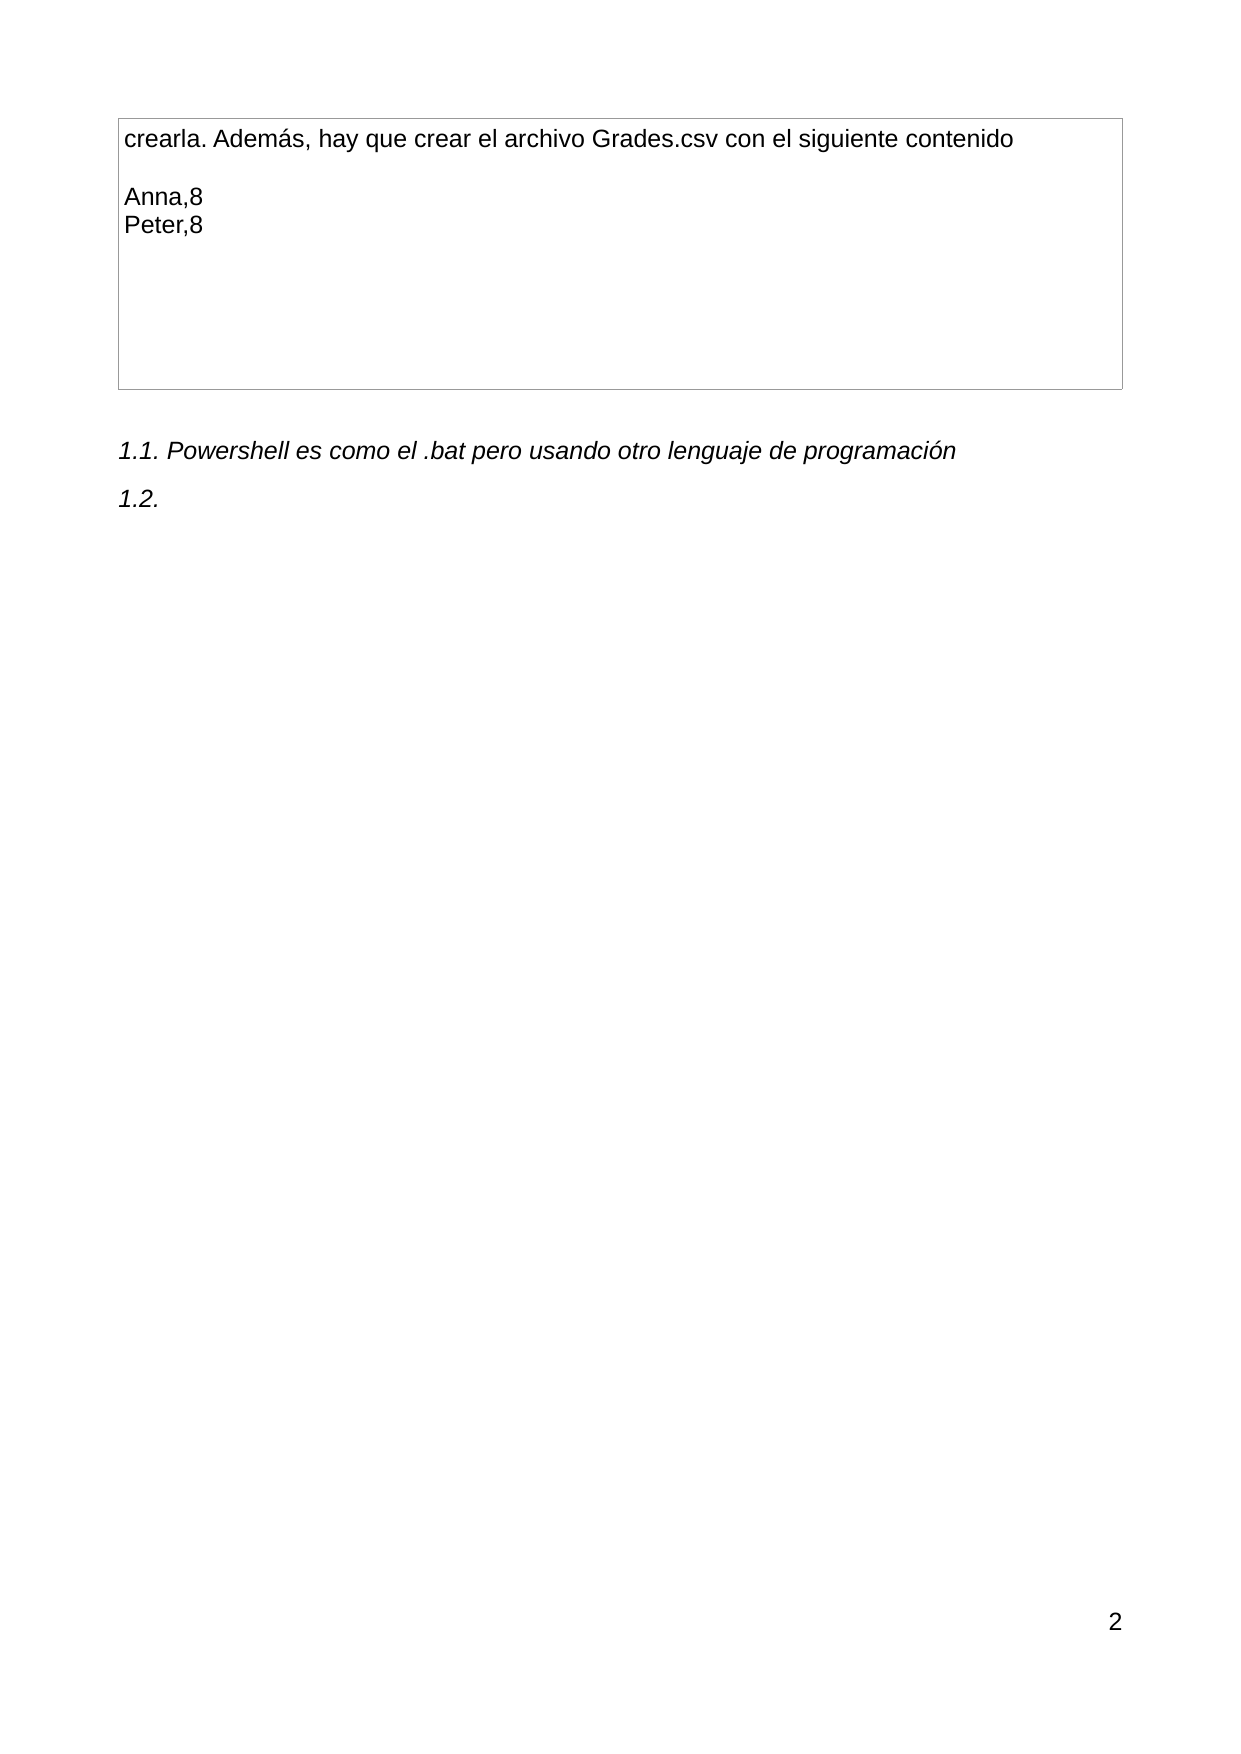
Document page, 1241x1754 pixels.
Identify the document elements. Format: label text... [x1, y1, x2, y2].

text 1.2. [118, 484, 1122, 513]
table_cell crearla. Además, hay que crear el archivo Grades.csv con el siguiente contenido Anna,8 Peter,8 [119, 119, 1122, 388]
text 1.1. Powershell es como el .bat pero usando otro lenguaje de programación [118, 436, 1122, 465]
